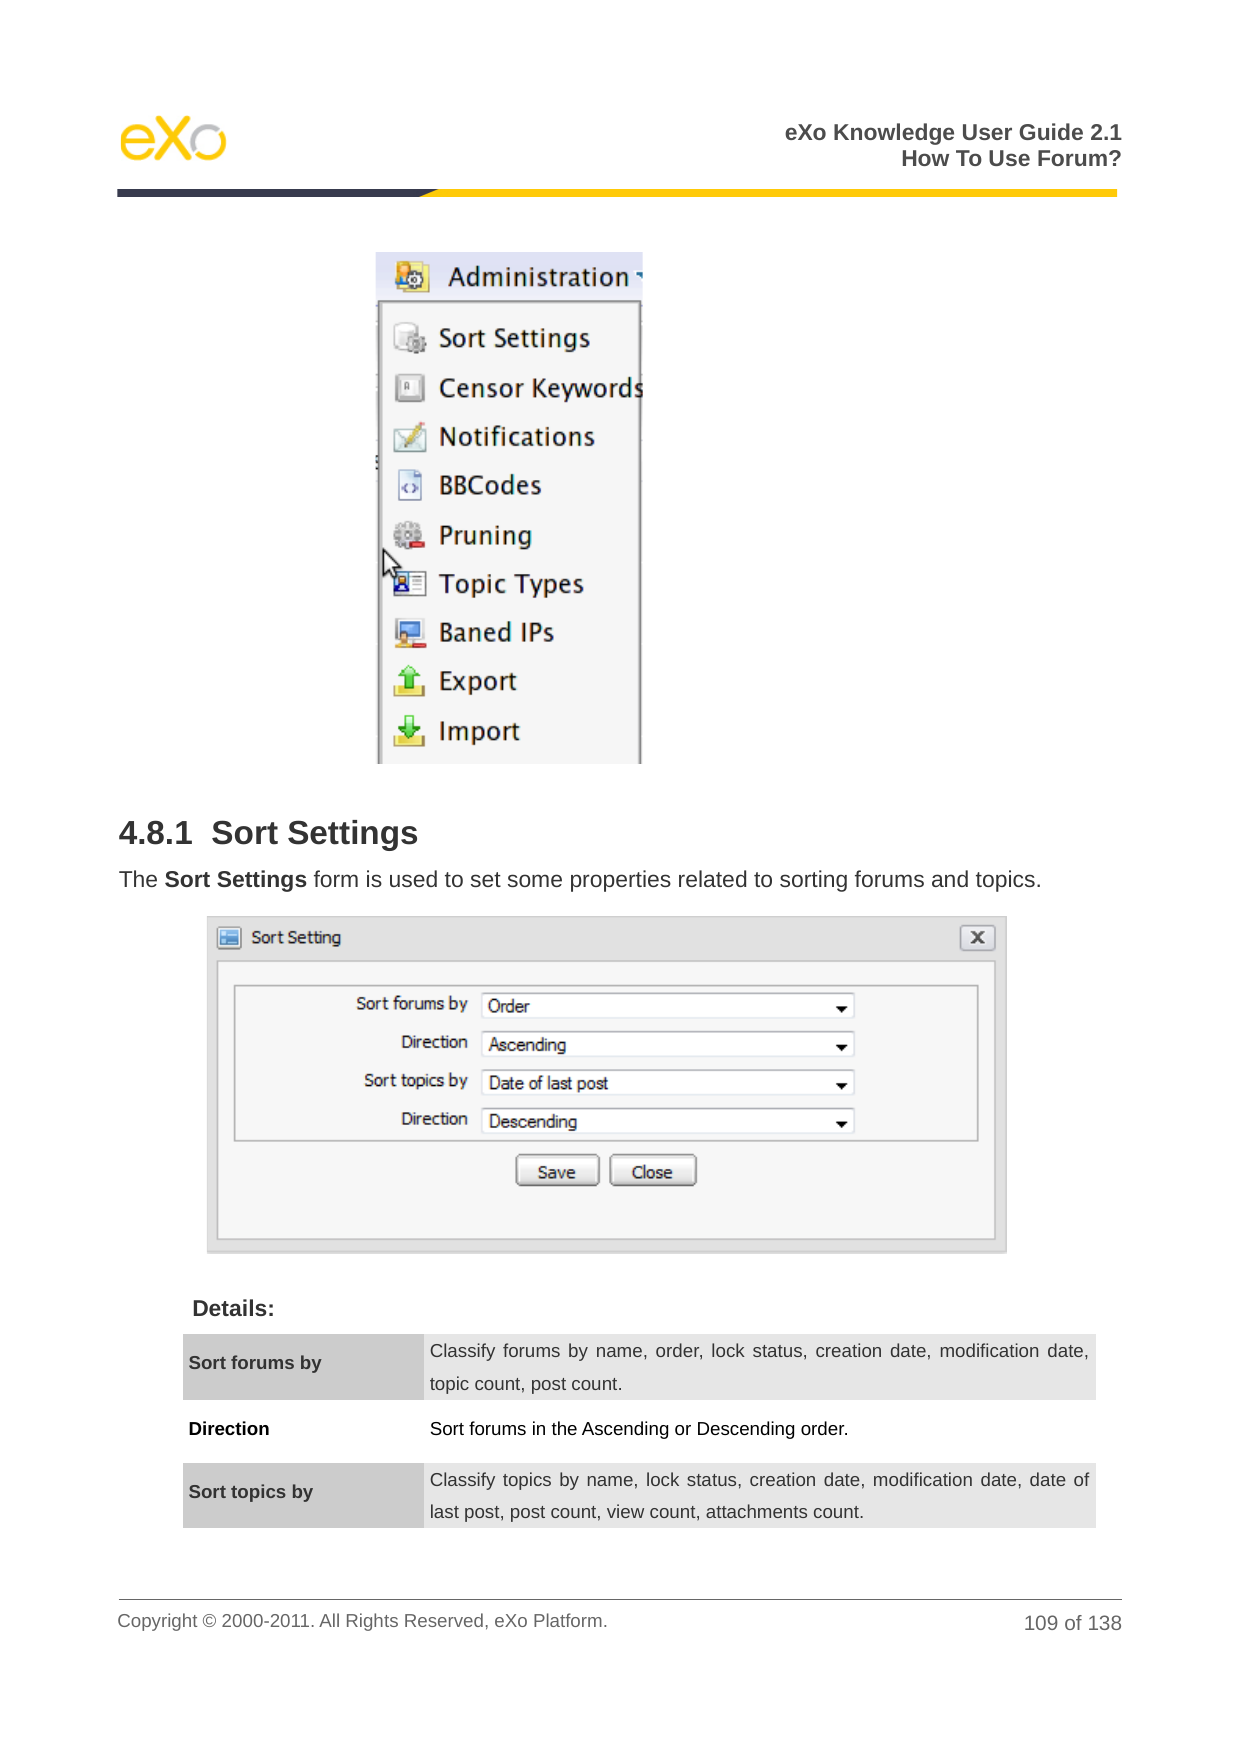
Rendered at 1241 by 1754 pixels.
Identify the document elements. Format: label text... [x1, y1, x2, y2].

table_cell Sort topics by [183, 1463, 424, 1528]
text The Sort Settings form is used to set some properties related to sorting forums and topics. [118, 866, 1122, 892]
table_header Sort forums by [183, 1334, 424, 1400]
table_cell Classify topics by name, lock status, creation date, modification date, date of last post, post count, view count, attachments count. [424, 1463, 1096, 1528]
picture [206, 916, 1007, 1254]
text Details: [192, 1295, 1122, 1321]
table_cell Sort forums in the Ascending or Descending order. [424, 1400, 1096, 1463]
picture [375, 252, 643, 764]
picture [117, 189, 1118, 197]
table_header Classify forums by name, order, lock status, creation date, modification date, topic count, post count. [424, 1334, 1096, 1400]
table_cell Direction [183, 1400, 424, 1463]
picture [120, 115, 227, 161]
subtitle Sort Settings [118, 813, 1122, 851]
